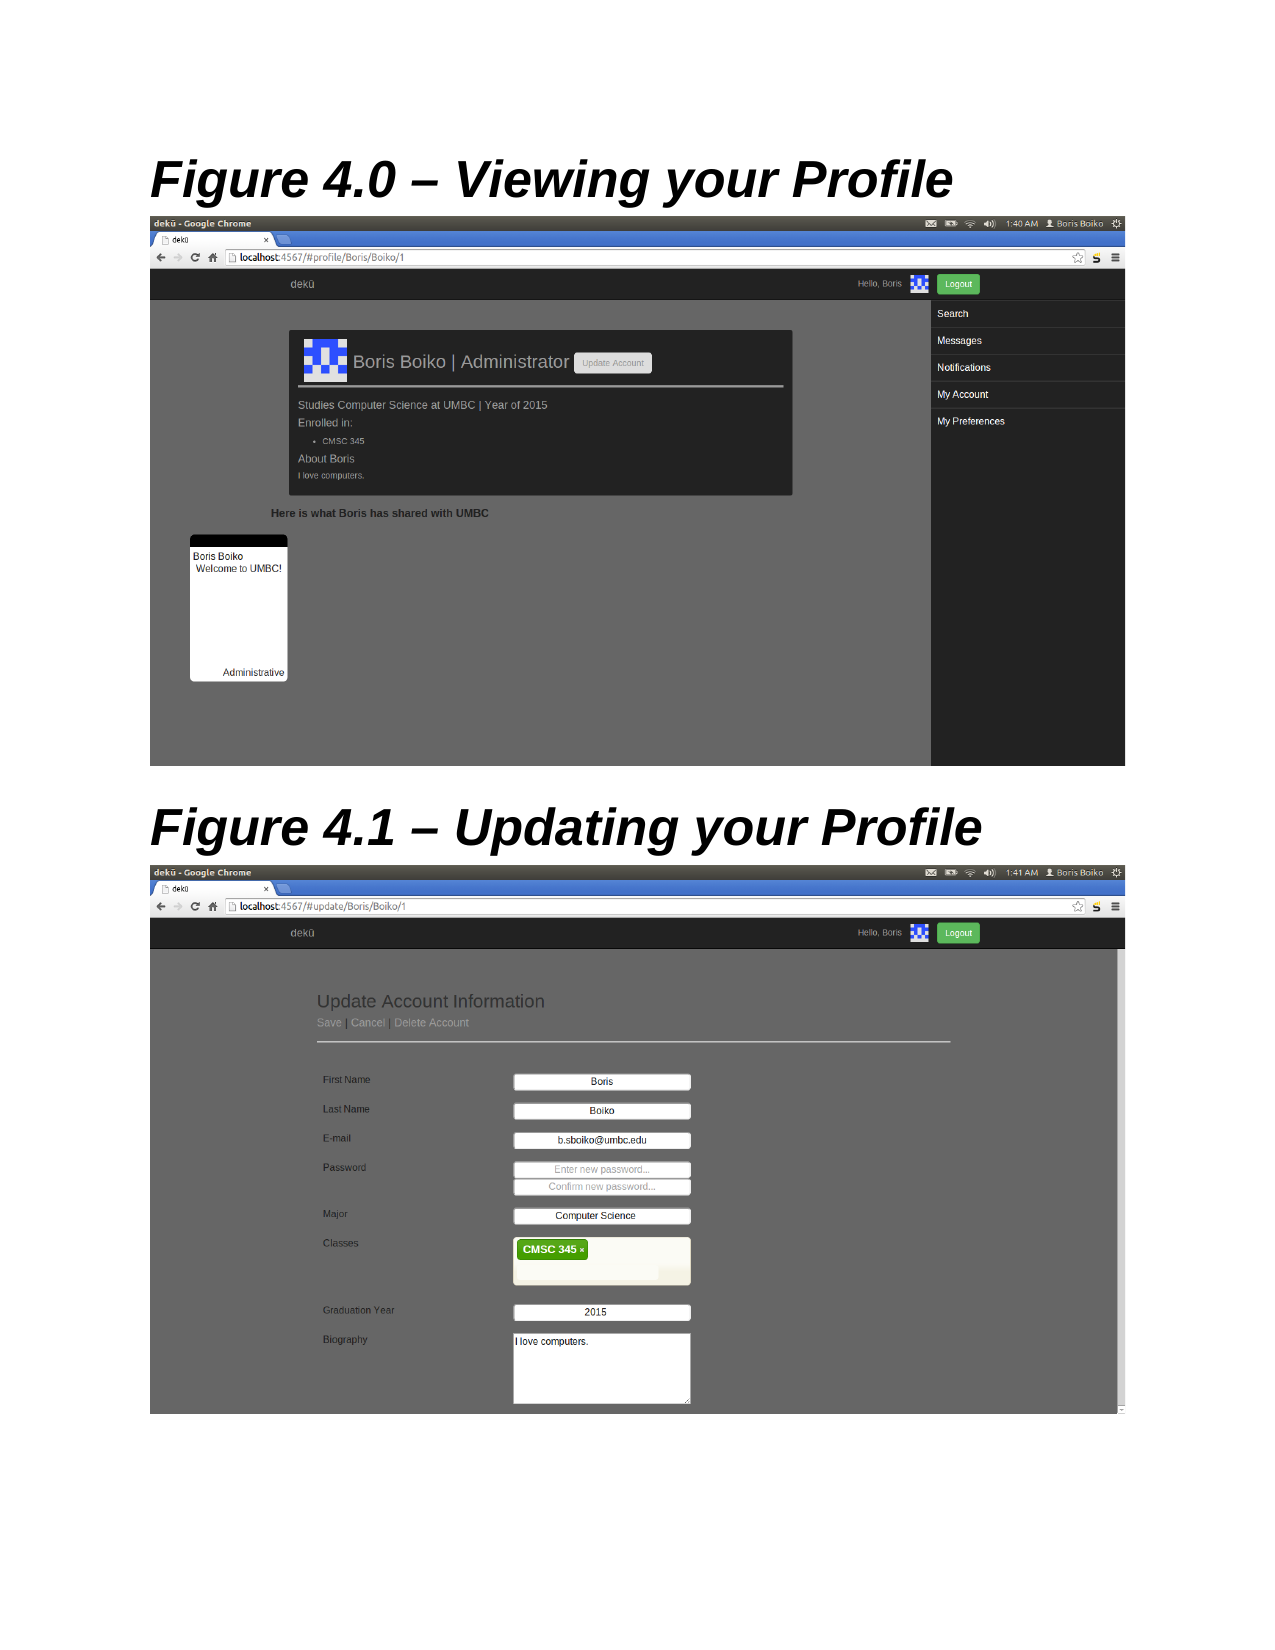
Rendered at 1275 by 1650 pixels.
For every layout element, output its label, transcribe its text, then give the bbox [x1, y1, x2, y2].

picture [150, 865, 1125, 1414]
text Figure 4.1 – Updating your Profile [150, 798, 1125, 857]
picture [150, 216, 1125, 766]
text Figure 4.0 – Viewing your Profile [150, 150, 1125, 208]
